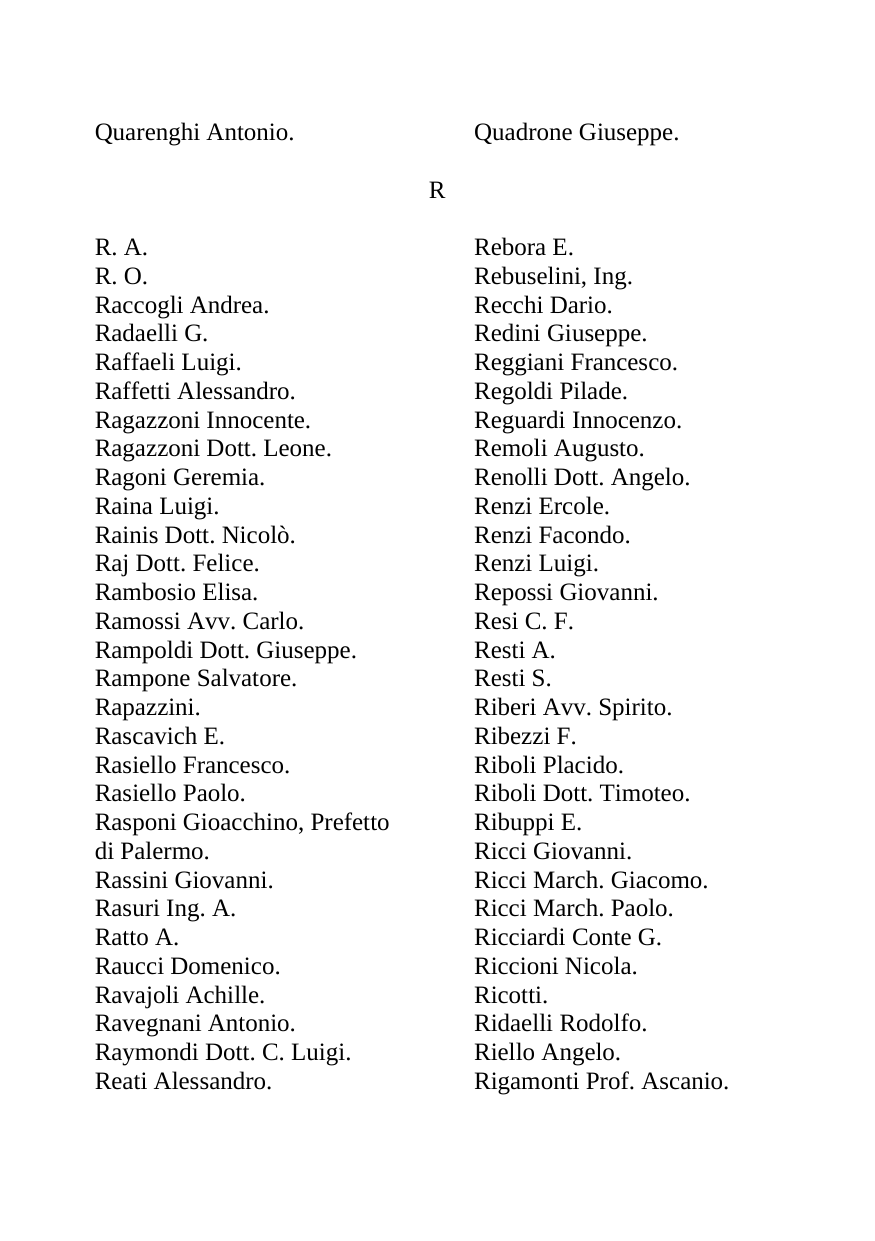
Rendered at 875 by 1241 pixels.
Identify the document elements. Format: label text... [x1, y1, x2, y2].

text Rigamonti Prof. Ascanio. [474, 1066, 779, 1095]
text Riboli Placido. [474, 750, 779, 778]
text Ravajoli Achille. [94, 980, 400, 1008]
text Ricotti. [474, 980, 779, 1008]
text Rampoldi Dott. Giuseppe. [94, 635, 400, 663]
text Renolli Dott. Angelo. [474, 462, 779, 491]
text Raucci Domenico. [94, 951, 400, 980]
text Rebuselini, Ing. [474, 261, 779, 290]
text Rambosio Elisa. [94, 577, 400, 606]
text R. O. [94, 261, 400, 290]
text Ricciardi Conte G. [474, 922, 779, 951]
text Rampone Salvatore. [94, 663, 400, 692]
text Resti A. [474, 635, 779, 663]
text Reggiani Francesco. [474, 347, 779, 376]
text Ricci Giovanni. [474, 836, 779, 865]
text Riberi Avv. Spirito. [474, 692, 779, 721]
text Rainis Dott. Nicolò. [94, 520, 400, 548]
text Ricci March. Giacomo. [474, 865, 779, 893]
text Rasuri Ing. A. [94, 893, 400, 922]
text Riccioni Nicola. [474, 951, 779, 980]
text Recchi Dario. [474, 290, 779, 318]
text Radaelli G. [94, 318, 400, 347]
text Reguardi Innocenzo. [474, 405, 779, 433]
text Ragoni Geremia. [94, 462, 400, 491]
text Resi C. F. [474, 606, 779, 635]
text Reati Alessandro. [94, 1066, 400, 1095]
text Renzi Luigi. [474, 548, 779, 577]
text Remoli Augusto. [474, 433, 779, 462]
text Raina Luigi. [94, 491, 400, 520]
text R [94, 175, 779, 203]
text Renzi Ercole. [474, 491, 779, 520]
text Redini Giuseppe. [474, 318, 779, 347]
text Ratto A. [94, 922, 400, 951]
text Resti S. [474, 663, 779, 692]
text Riboli Dott. Timoteo. [474, 778, 779, 807]
text Rasiello Paolo. [94, 778, 400, 807]
text Raymondi Dott. C. Luigi. [94, 1037, 400, 1066]
text Raffetti Alessandro. [94, 376, 400, 405]
text Ribuppi E. [474, 807, 779, 836]
text Rasiello Francesco. [94, 750, 400, 778]
text Quarenghi Antonio. [94, 117, 400, 146]
text Ramossi Avv. Carlo. [94, 606, 400, 635]
text Ridaelli Rodolfo. [474, 1008, 779, 1037]
text Raccogli Andrea. [94, 290, 400, 318]
text Rassini Giovanni. [94, 865, 400, 893]
text Rasponi Gioacchino, Prefetto di Palermo. [94, 807, 400, 865]
text Ricci March. Paolo. [474, 893, 779, 922]
text Ragazzoni Innocente. [94, 405, 400, 433]
text Rapazzini. [94, 692, 400, 721]
text Repossi Giovanni. [474, 577, 779, 606]
text Ragazzoni Dott. Leone. [94, 433, 400, 462]
text Rebora E. [474, 232, 779, 261]
text Rascavich E. [94, 721, 400, 750]
text Riello Angelo. [474, 1037, 779, 1066]
text Ravegnani Antonio. [94, 1008, 400, 1037]
text Renzi Facondo. [474, 520, 779, 548]
text Ribezzi F. [474, 721, 779, 750]
text Regoldi Pilade. [474, 376, 779, 405]
text Raj Dott. Felice. [94, 548, 400, 577]
text R. A. [94, 232, 400, 261]
text Quadrone Giuseppe. [474, 117, 779, 146]
text Raffaeli Luigi. [94, 347, 400, 376]
